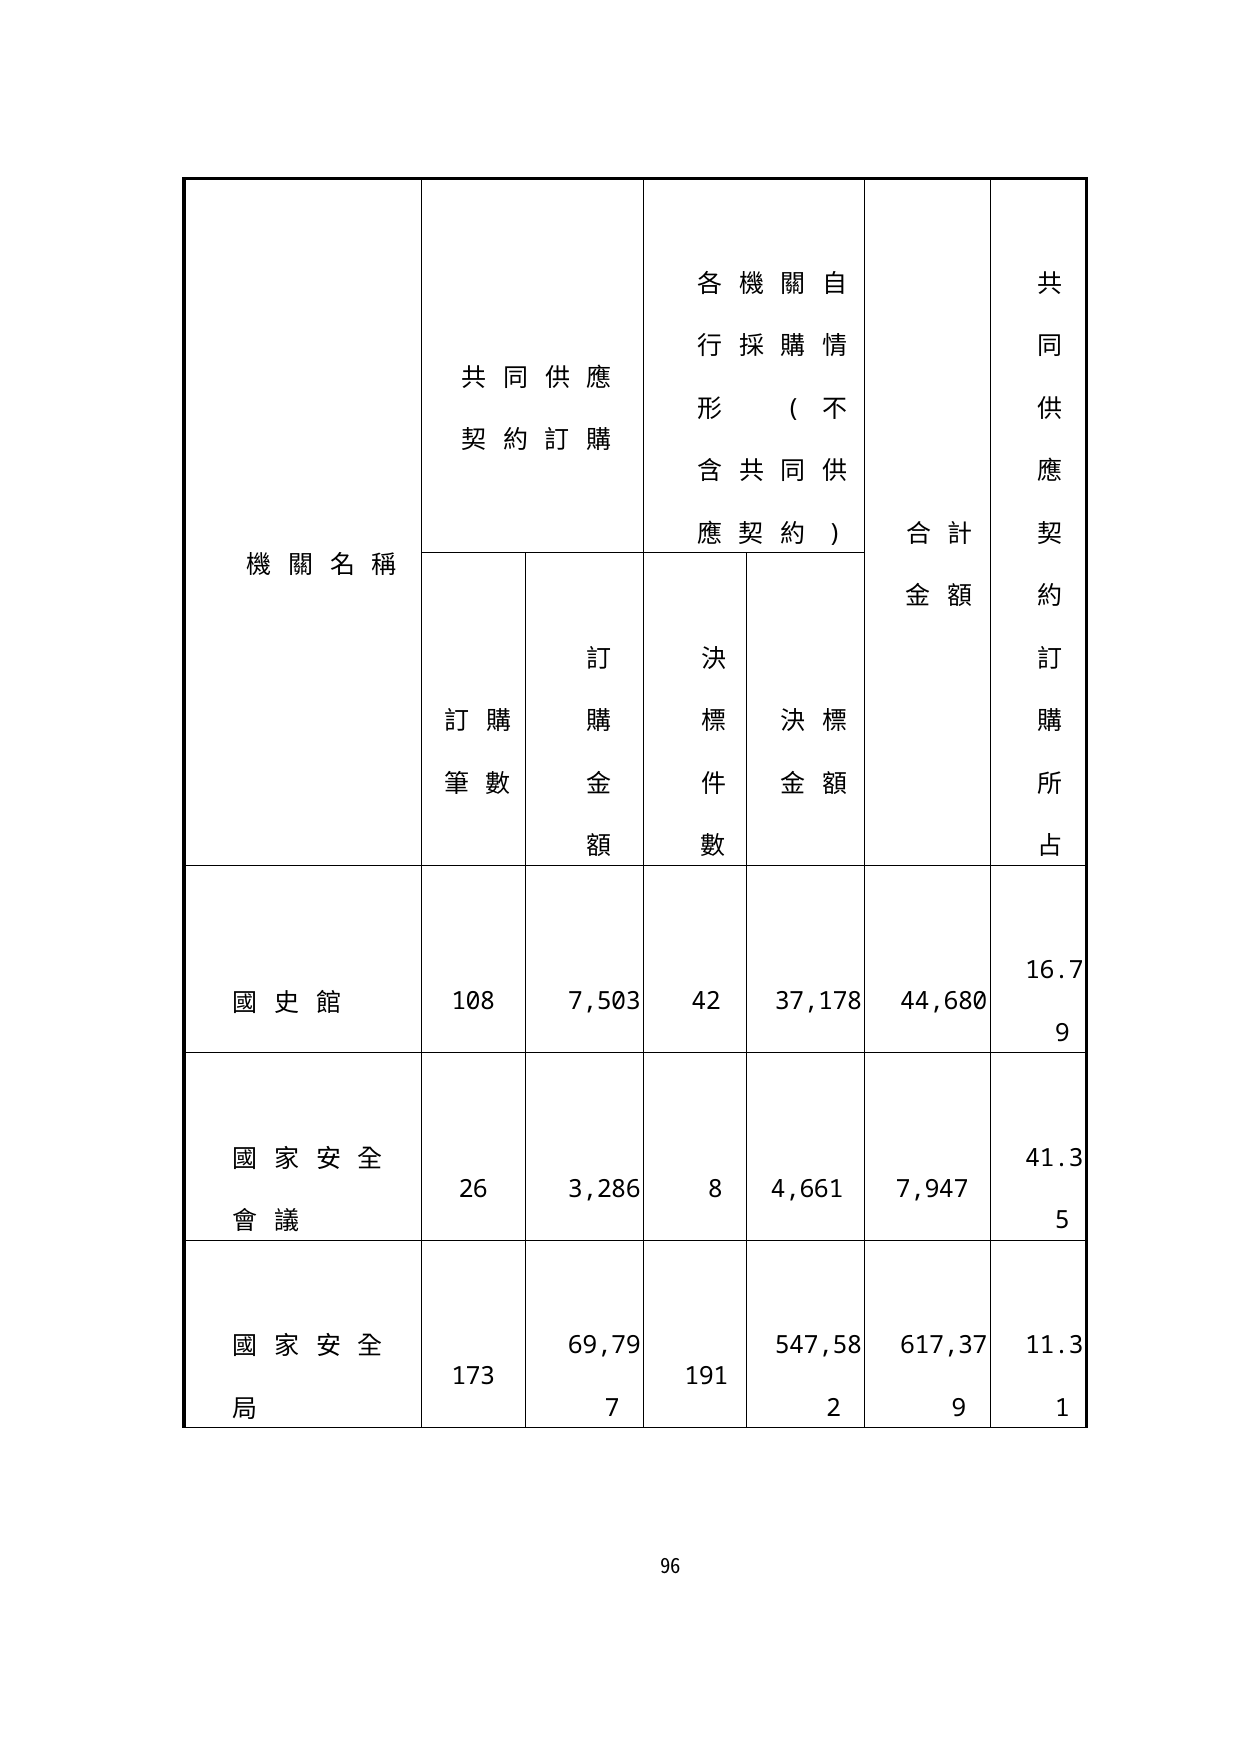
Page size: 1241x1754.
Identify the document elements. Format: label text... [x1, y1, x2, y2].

table_cell 7,947 [865, 1053, 990, 1240]
table_header 機關名稱 [186, 180, 421, 865]
table_cell 訂購筆數 [422, 553, 525, 865]
table_cell 國史館 [186, 866, 421, 1052]
table_cell 決標件數 [644, 553, 746, 865]
table_cell 8 [644, 1053, 746, 1240]
table_cell 11.31 [991, 1241, 1085, 1427]
table_header 共同供應契約訂購 [422, 180, 643, 552]
table_cell 國家安全會議 [186, 1053, 421, 1240]
table_header 各機關自行採購情形 (不含共同供應契約) [644, 180, 864, 552]
table_cell 訂購金額 [526, 553, 643, 865]
table_cell 41.35 [991, 1053, 1085, 1240]
table_cell 4,661 [747, 1053, 864, 1240]
table_cell 108 [422, 866, 525, 1052]
table_header 共同供應契約訂購所占比率 [991, 180, 1085, 865]
table_cell 42 [644, 866, 746, 1052]
table_cell 國家安全局 [186, 1241, 421, 1427]
table_header 合計金額 [865, 180, 990, 865]
table_cell 37,178 [747, 866, 864, 1052]
table_cell 16.79 [991, 866, 1085, 1052]
table_cell 191 [644, 1241, 746, 1427]
table_cell 7,503 [526, 866, 643, 1052]
table_cell 547,582 [747, 1241, 864, 1427]
table_cell 69,797 [526, 1241, 643, 1427]
table_cell 決標金額 [747, 553, 864, 865]
table_cell 44,680 [865, 866, 990, 1052]
table_cell 617,379 [865, 1241, 990, 1427]
table_cell 173 [422, 1241, 525, 1427]
table_cell 26 [422, 1053, 525, 1240]
table_cell 3,286 [526, 1053, 643, 1240]
